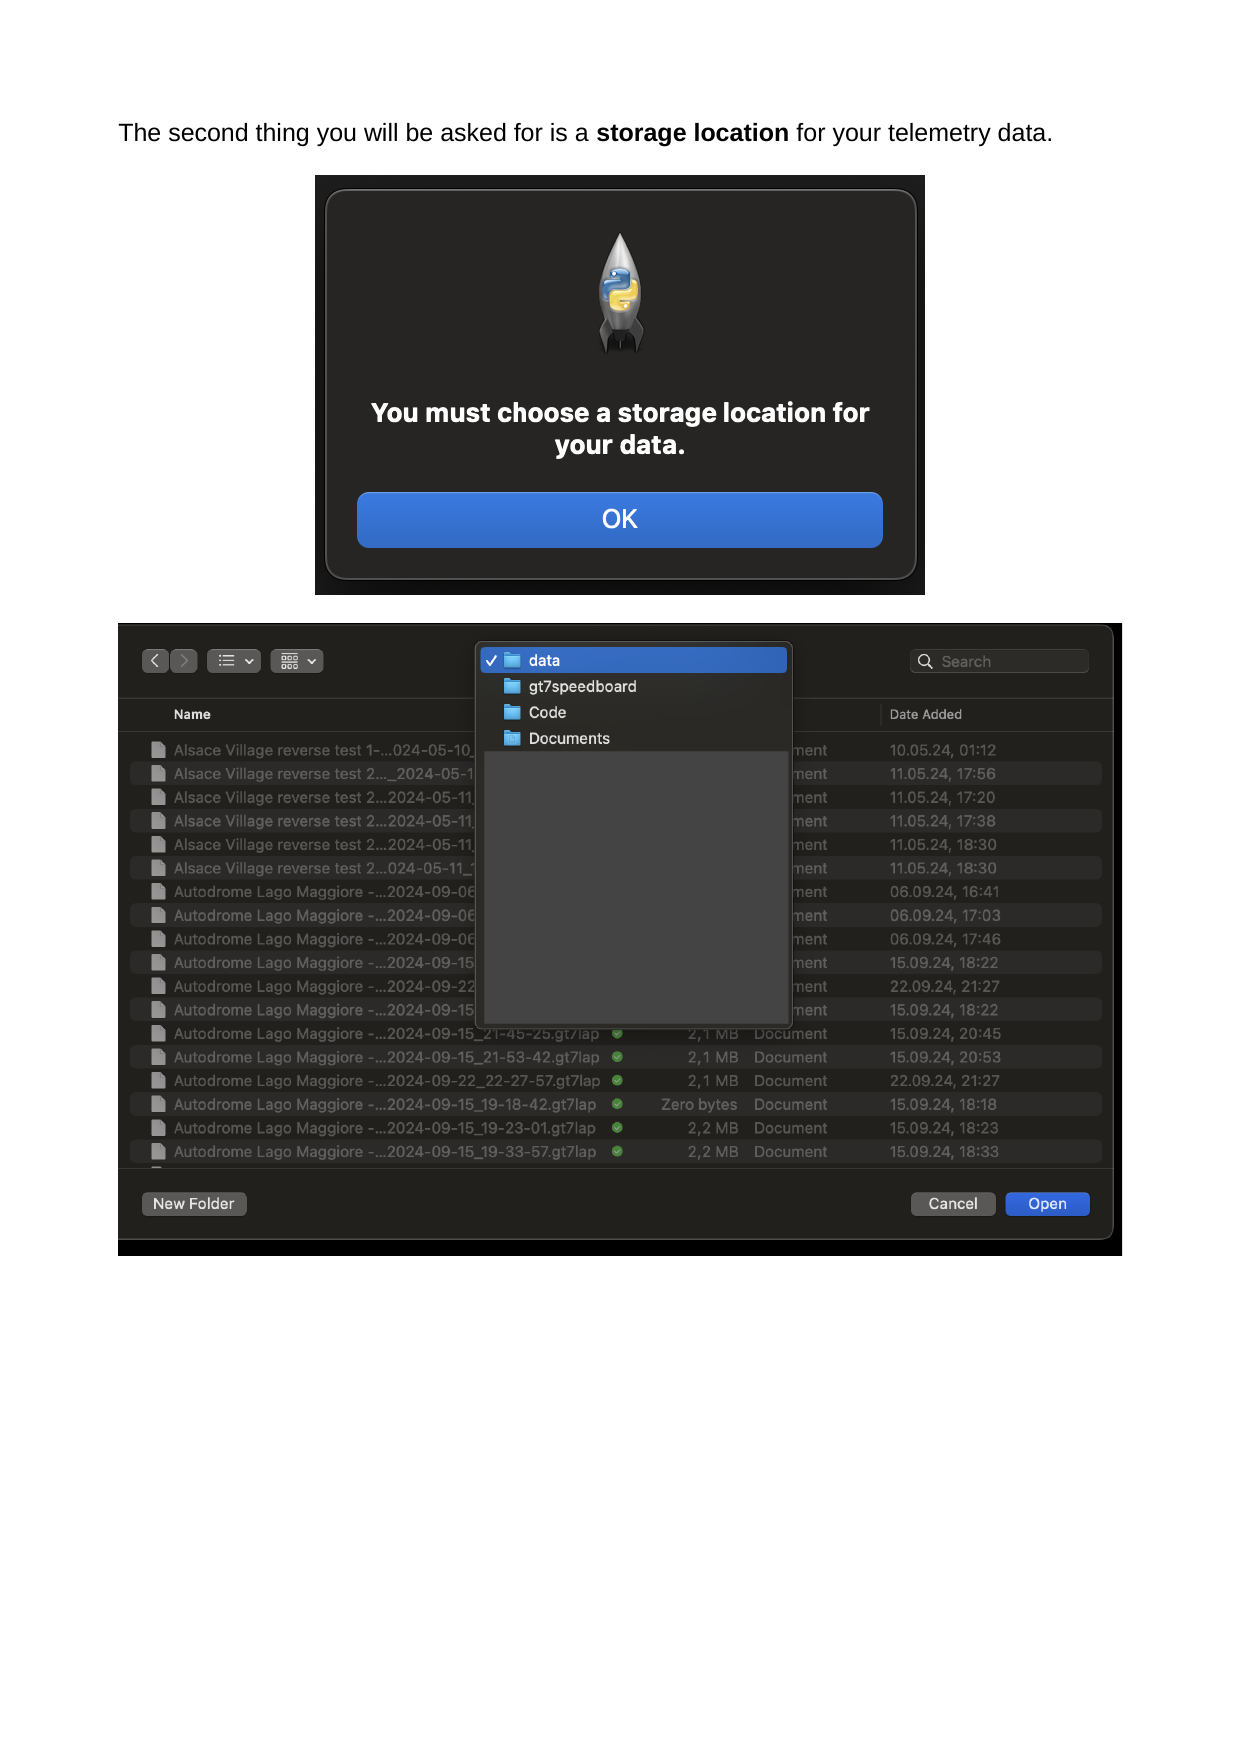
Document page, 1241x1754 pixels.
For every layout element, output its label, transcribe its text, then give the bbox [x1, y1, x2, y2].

picture [118, 623, 1123, 1256]
picture [315, 175, 925, 595]
text The second thing you will be asked for is a storage location for your telemetry data. [118, 118, 1122, 147]
